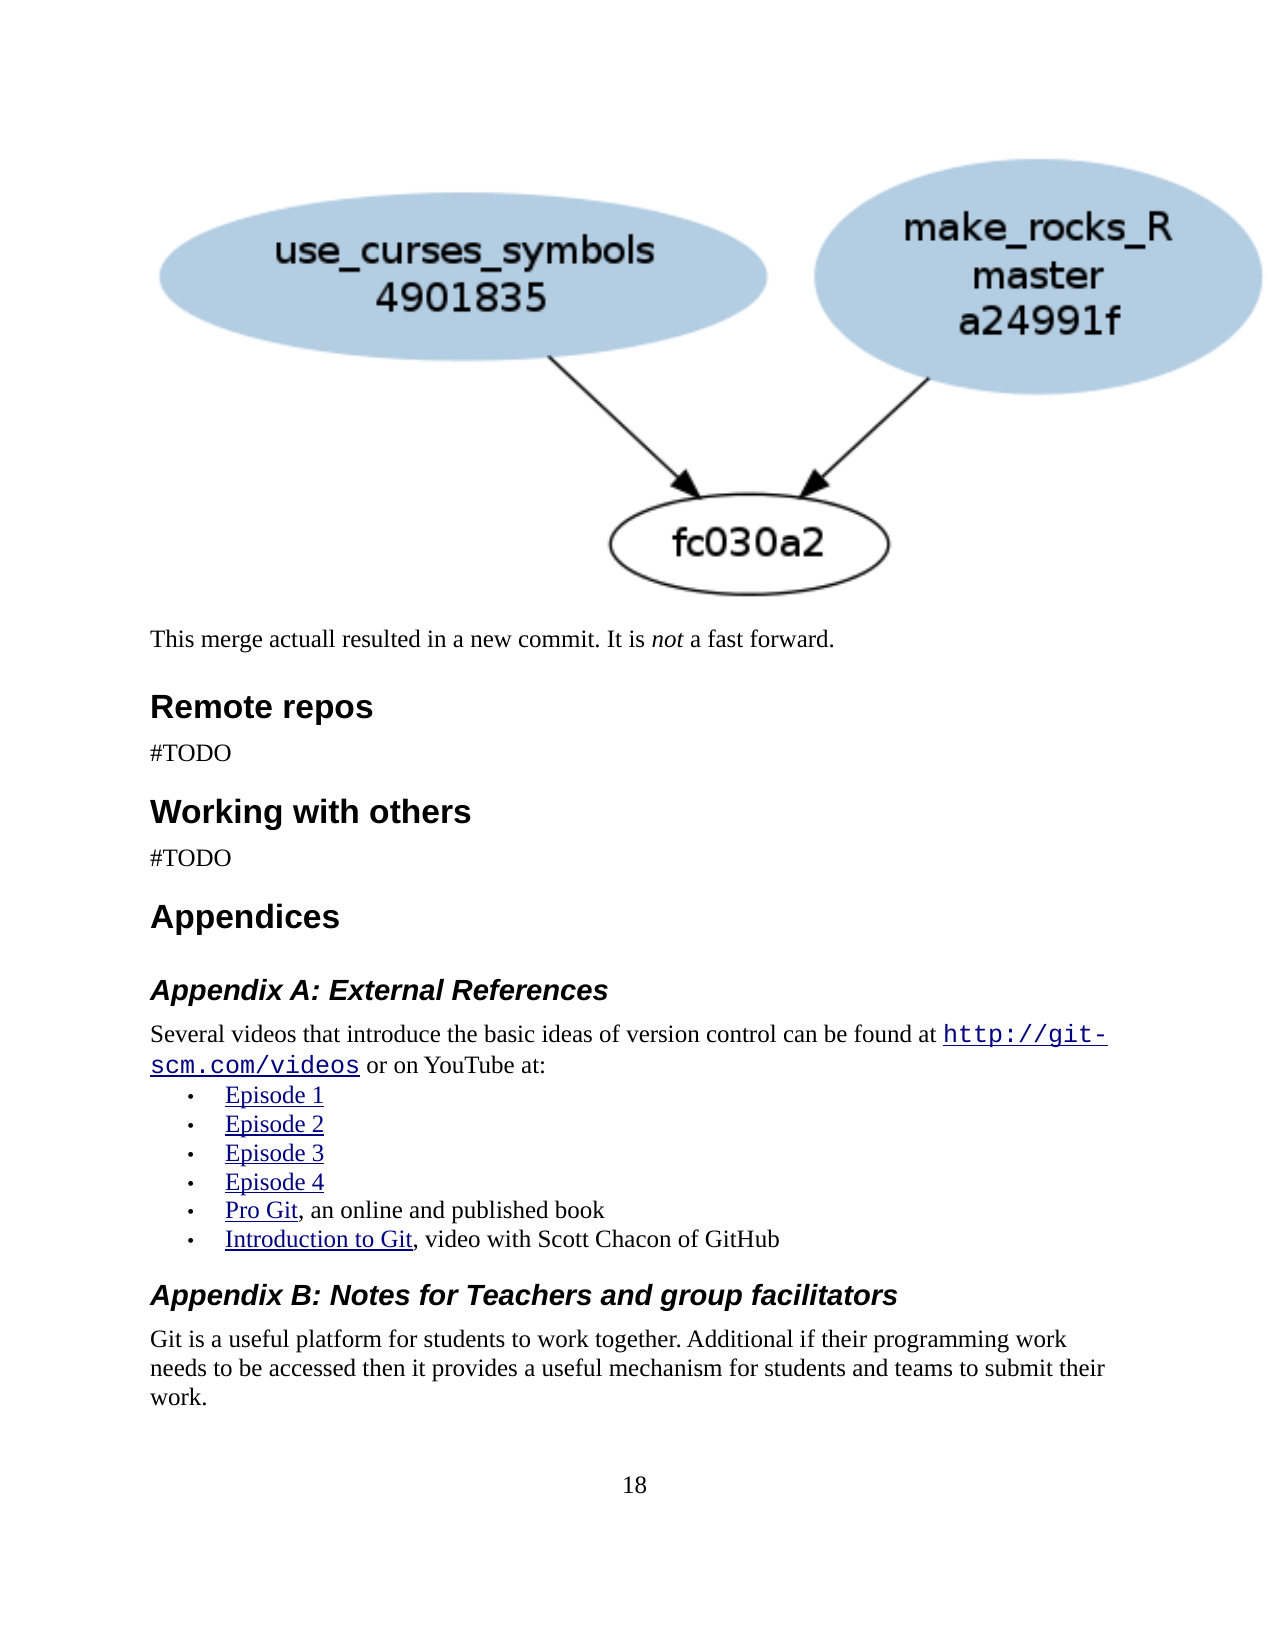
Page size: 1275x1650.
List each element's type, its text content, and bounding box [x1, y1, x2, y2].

list Episode 2 [187, 1109, 1125, 1138]
text #TODO [150, 843, 1125, 872]
subtitle Remote repos [150, 687, 1125, 726]
list Pro Git, an online and published book [187, 1196, 1125, 1224]
picture [150, 150, 1273, 607]
list Introduction to Git, video with Scott Chacon of GitHub [187, 1224, 1125, 1253]
text This merge actuall resulted in a new commit. It is not a fast forward. [150, 624, 1125, 653]
list Episode 3 [187, 1138, 1125, 1167]
list Episode 4 [187, 1167, 1125, 1196]
text Several videos that introduce the basic ideas of version control can be found at http://git-scm.com/videos or on YouTube at: [150, 1019, 1125, 1081]
subtitle Appendix A: External References [150, 973, 1125, 1006]
subtitle Working with others [150, 792, 1125, 830]
text #TODO [150, 738, 1125, 767]
subtitle Appendix B: Notes for Teachers and group facilitators [150, 1278, 1125, 1312]
text Git is a useful platform for students to work together. Additional if their programming work needs to be accessed then it provides a useful mechanism for students and teams to submit their work. [150, 1324, 1125, 1410]
subtitle Appendices [150, 897, 1125, 935]
list Episode 1 [187, 1081, 1125, 1109]
